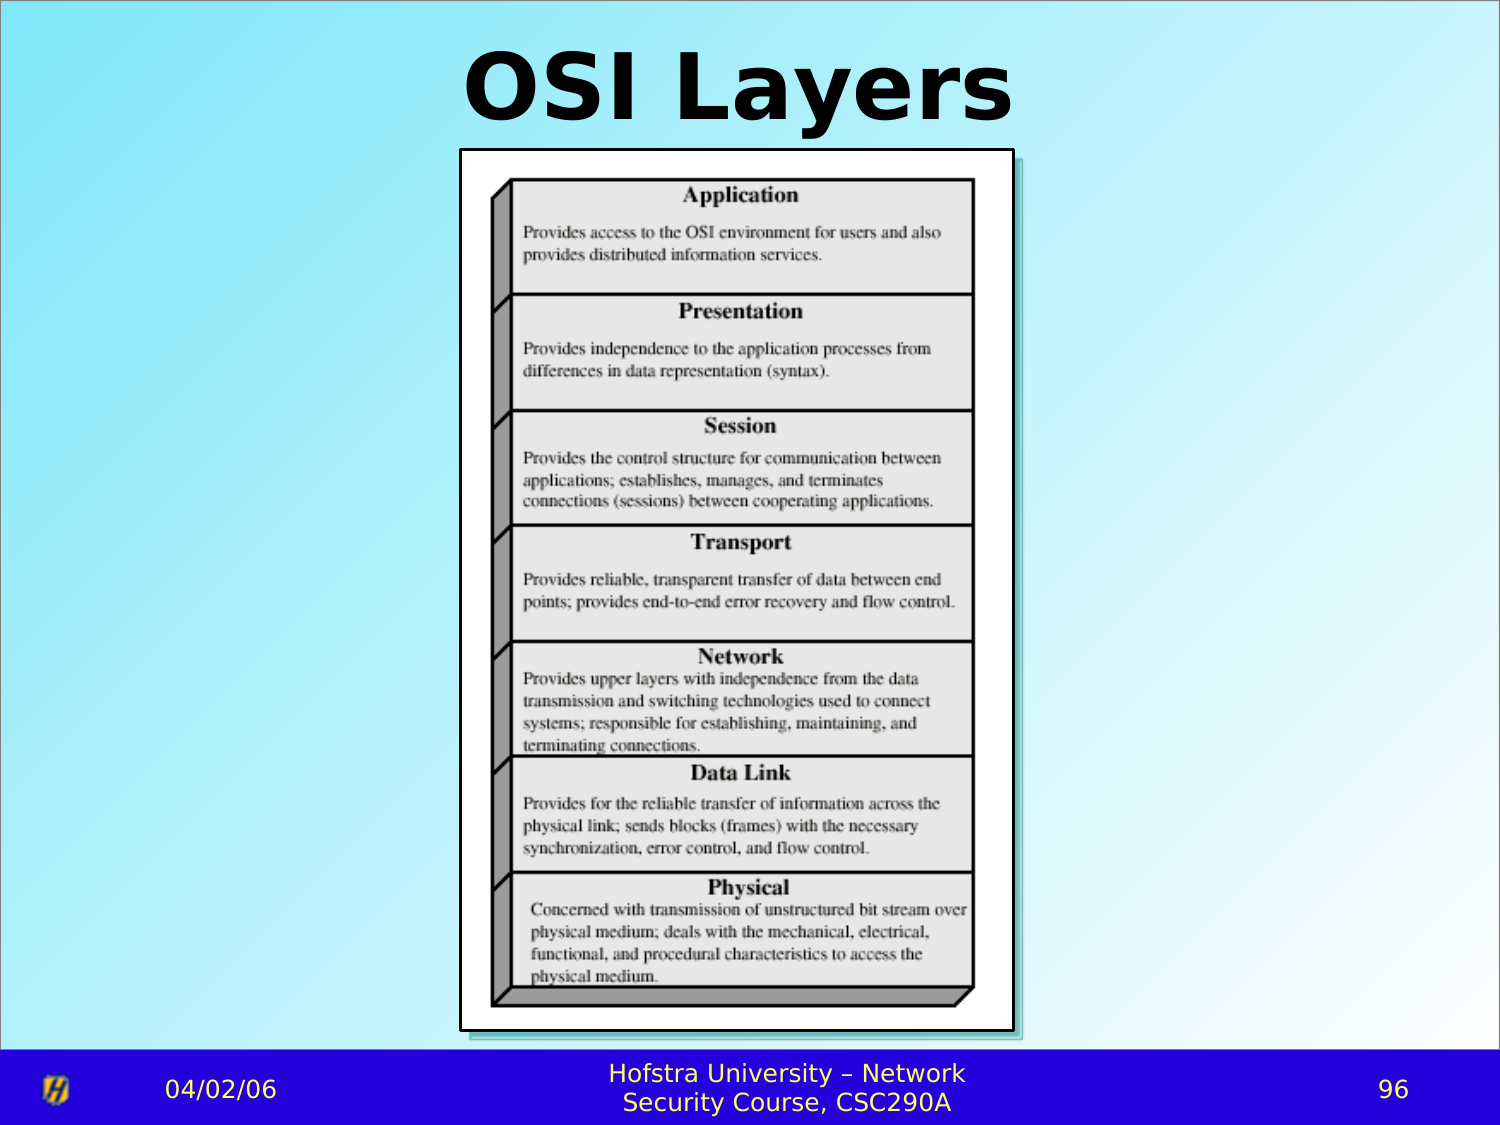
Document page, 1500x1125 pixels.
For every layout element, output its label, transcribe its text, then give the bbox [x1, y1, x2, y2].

picture [37, 1072, 76, 1110]
picture [462, 151, 1013, 1030]
title OSI Layers [99, 23, 1379, 149]
